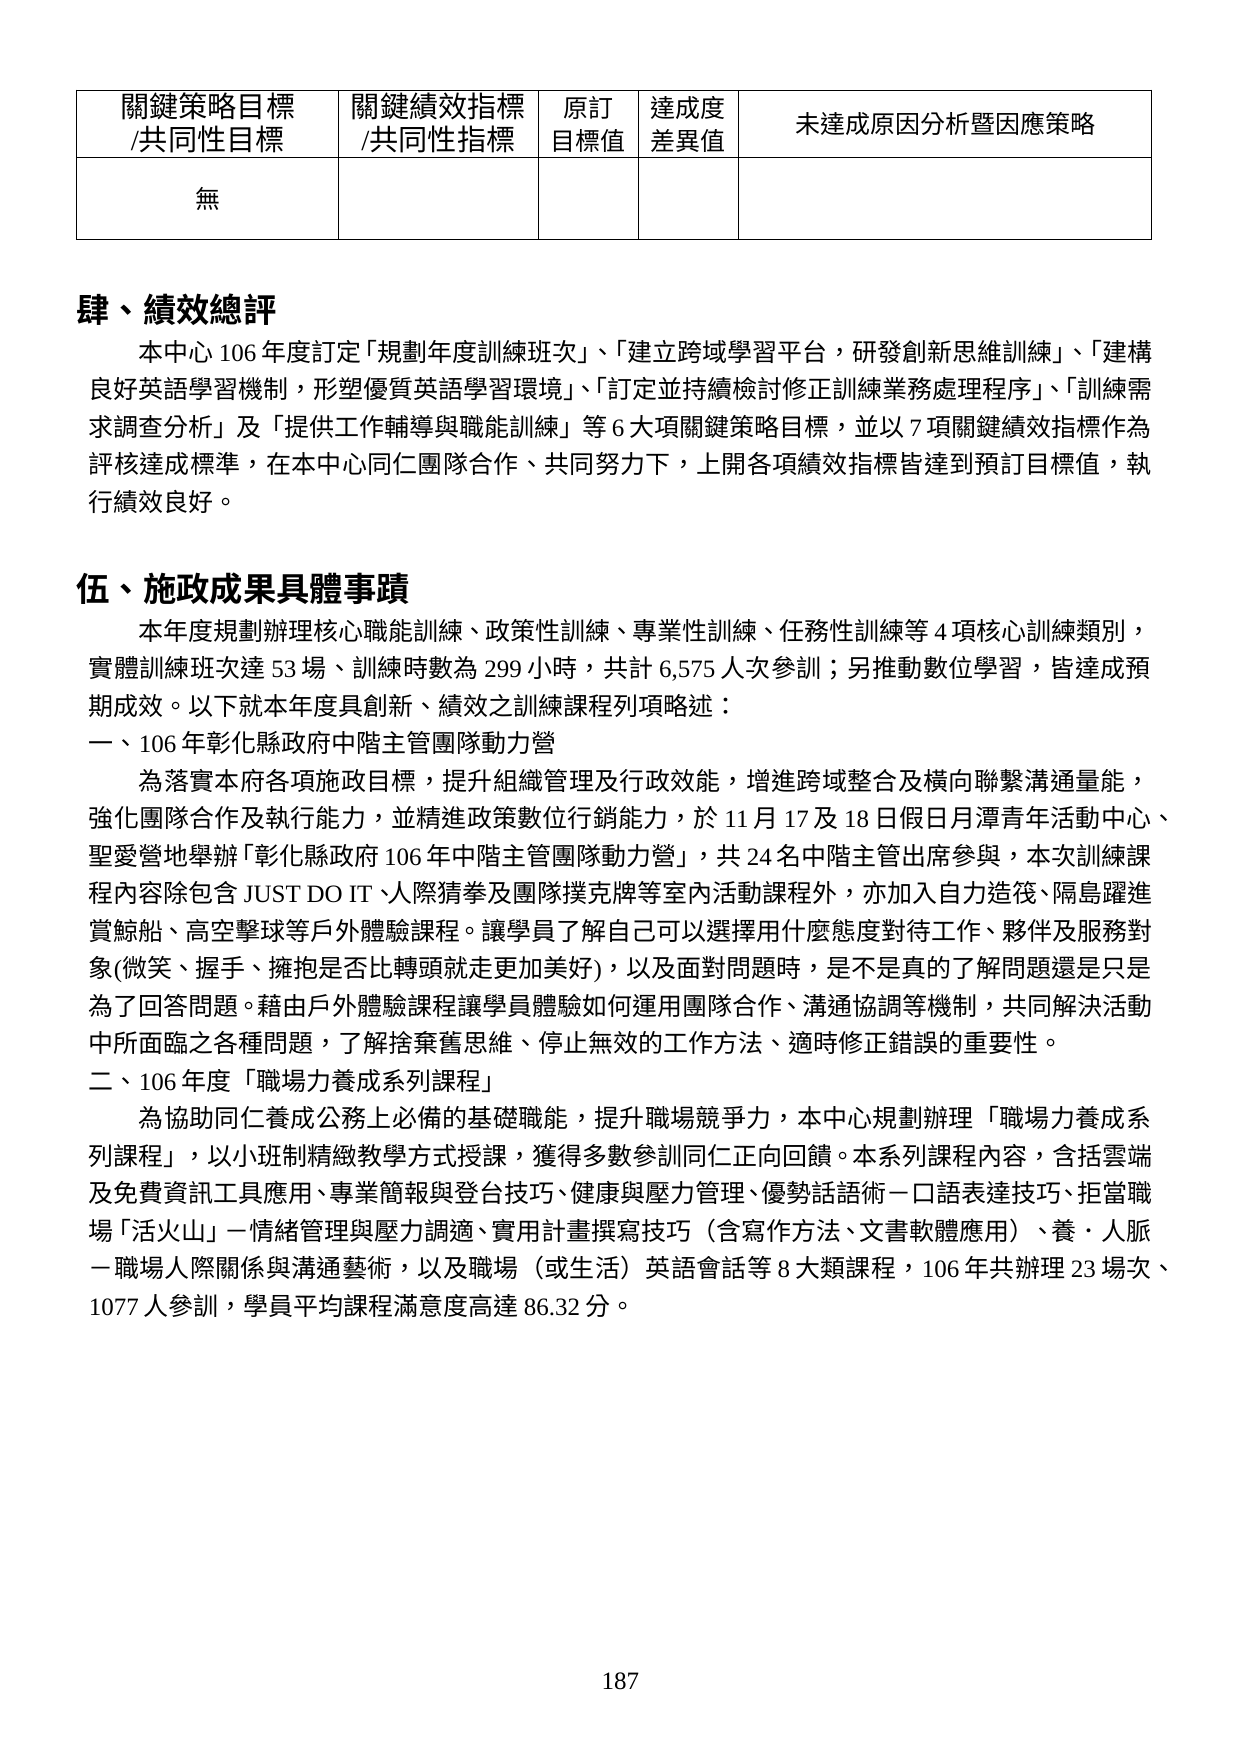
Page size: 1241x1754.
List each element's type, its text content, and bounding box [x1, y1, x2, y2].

table_cell [539, 158, 638, 239]
table_cell [339, 158, 538, 239]
text 本中心106年度訂定「規劃年度訓練班次」、「建立跨域學習平台，研發創新思維訓練」、「建構良好英語學習機制，形塑優質英語學習環境」、「訂定並持續檢討修正訓練業務處理程序」、「訓練需求調查分析」及「提供工作輔導與職能訓練」等6大項關鍵策略目標，並以7項關鍵績效指標作為評核達成標準，在本中心同仁團隊合作、共同努力下，上開各項績效指標皆達到預訂目標值，執行績效良好。 [89, 331, 1152, 519]
text 肆、績效總評 [76, 286, 1152, 331]
text 伍、施政成果具體事蹟 [76, 565, 1152, 611]
text 為協助同仁養成公務上必備的基礎職能，提升職場競爭力，本中心規劃辦理「職場力養成系列課程」，以小班制精緻教學方式授課，獲得多數參訓同仁正向回饋。本系列課程內容，含括雲端及免費資訊工具應用、專業簡報與登台技巧、健康與壓力管理、優勢話語術－口語表達技巧、拒當職場「活火山」－情緒管理與壓力調適、實用計畫撰寫技巧（含寫作方法、文書軟體應用）、養．人脈－職場人際關係與溝通藝術，以及職場（或生活）英語會話等8大類課程，106年共辦理23場次、1077人參訓，學員平均課程滿意度高達86.32分。 [89, 1098, 1152, 1323]
table_cell [639, 158, 738, 239]
table_header 關鍵績效指標/共同性指標 [339, 91, 538, 157]
table_header 原訂 目標值 [539, 91, 638, 157]
table_cell 無 [77, 158, 338, 239]
text 為落實本府各項施政目標，提升組織管理及行政效能，增進跨域整合及橫向聯繫溝通量能，強化團隊合作及執行能力，並精進政策數位行銷能力，於11月17及18日假日月潭青年活動中心、聖愛營地舉辦「彰化縣政府106年中階主管團隊動力營」，共24名中階主管出席參與，本次訓練課程內容除包含JUST DO IT、人際猜拳及團隊撲克牌等室內活動課程外，亦加入自力造筏、隔島躍進、賞鯨船、高空擊球等戶外體驗課程。讓學員了解自己可以選擇用什麼態度對待工作、夥伴及服務對象(微笑、握手、擁抱是否比轉頭就走更加美好)，以及面對問題時，是不是真的了解問題還是只是為了回答問題。藉由戶外體驗課程讓學員體驗如何運用團隊合作、溝通協調等機制，共同解決活動中所面臨之各種問題，了解捨棄舊思維、停止無效的工作方法、適時修正錯誤的重要性。 [89, 761, 1152, 1061]
table_header 達成度 差異值 [639, 91, 738, 157]
text 一、106年彰化縣政府中階主管團隊動力營 [89, 723, 1152, 761]
text 本年度規劃辦理核心職能訓練、政策性訓練、專業性訓練、任務性訓練等4項核心訓練類別，實體訓練班次達53場、訓練時數為299小時，共計6,575人次參訓；另推動數位學習，皆達成預期成效。以下就本年度具創新、績效之訓練課程列項略述： [89, 611, 1152, 723]
text 二、106年度「職場力養成系列課程」 [89, 1061, 1152, 1098]
table_header 關鍵策略目標 /共同性目標 [77, 91, 338, 157]
table_cell [739, 158, 1151, 239]
table_header 未達成原因分析暨因應策略 [739, 91, 1151, 157]
